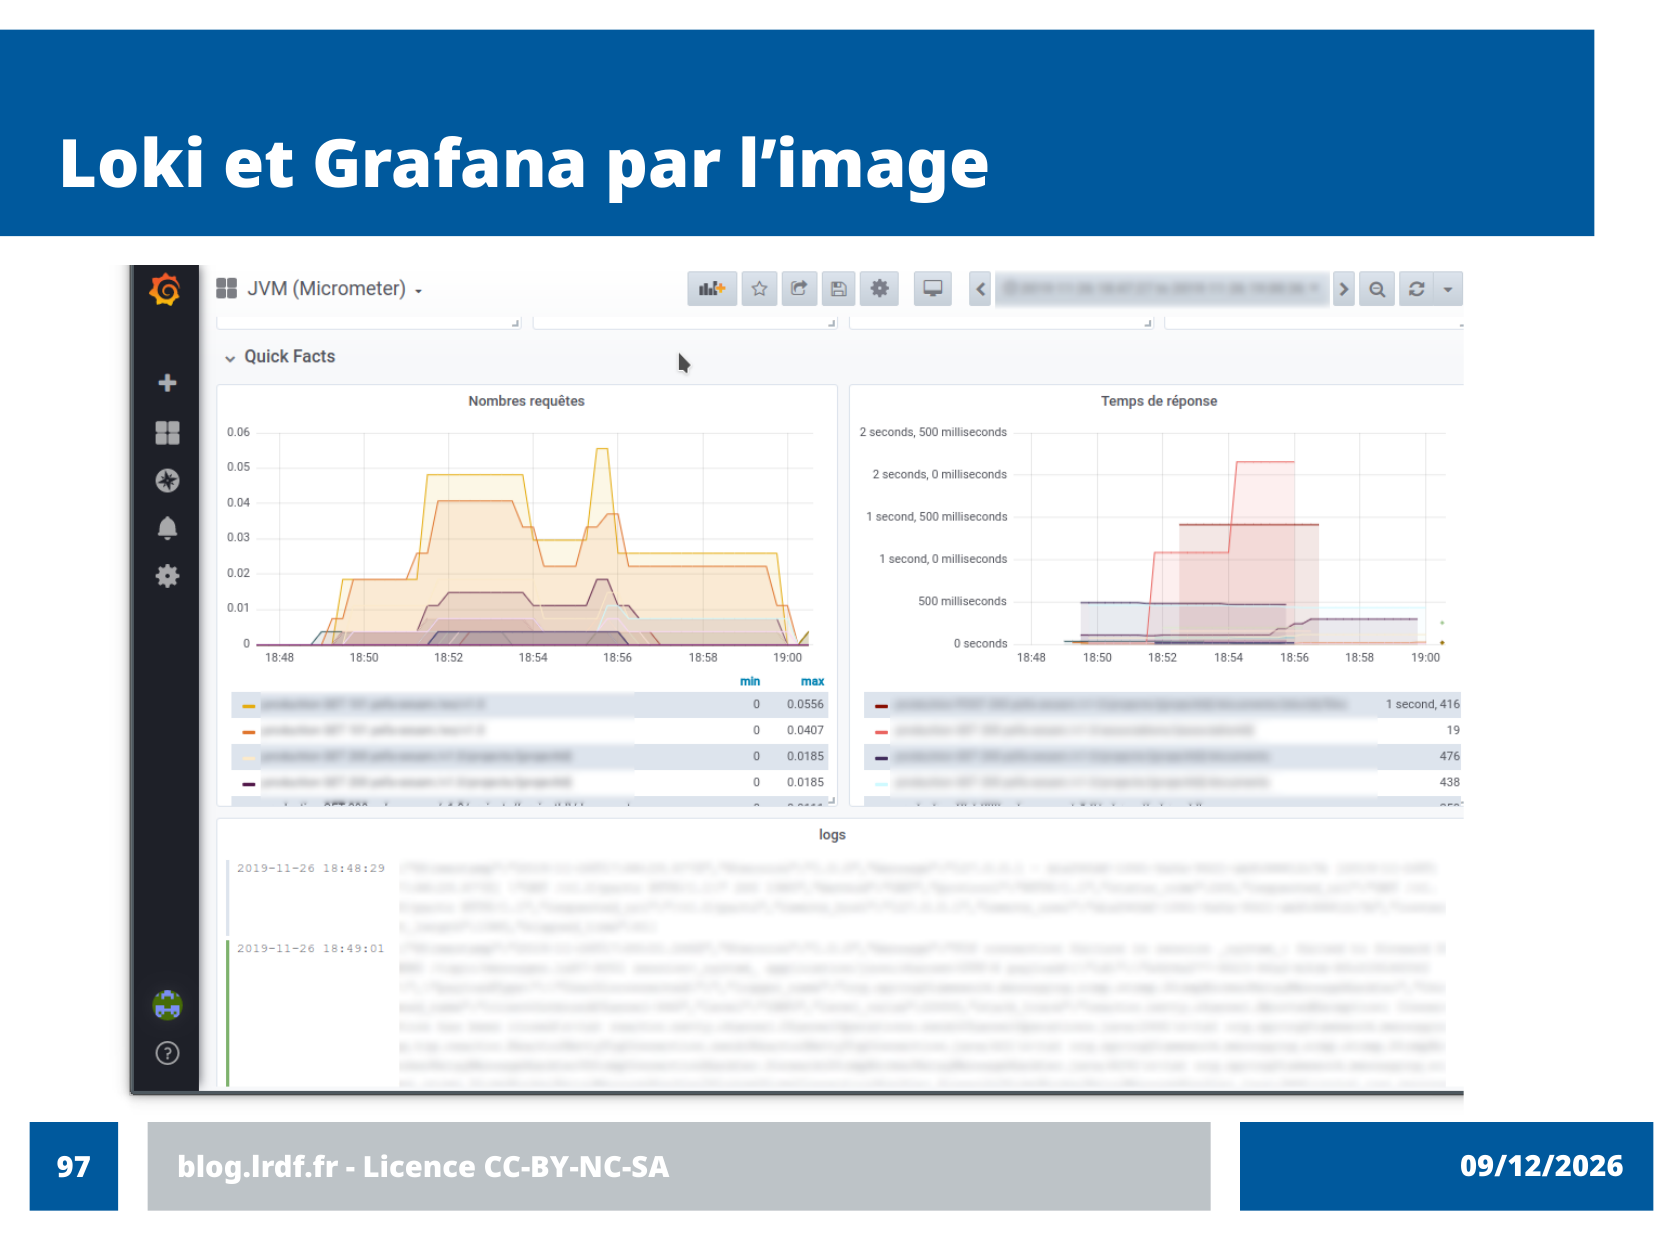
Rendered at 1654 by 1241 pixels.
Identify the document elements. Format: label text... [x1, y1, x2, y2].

picture [108, 265, 1464, 1117]
title Loki et Grafana par l’image [59, 59, 1595, 207]
